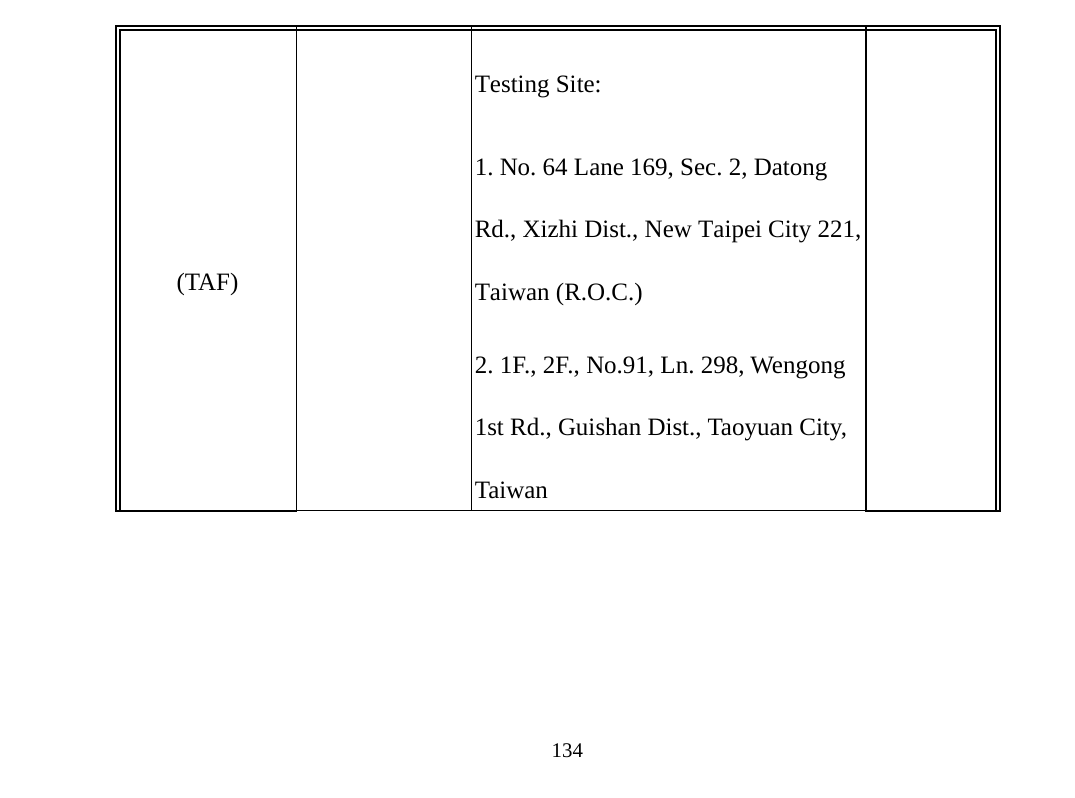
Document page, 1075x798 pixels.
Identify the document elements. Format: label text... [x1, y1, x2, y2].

table_cell Testing Site: 1. No. 64 Lane 169, Sec. 2, Datong Rd., Xizhi Dist., New Taipei City 221, Taiwan (R.O.C.) 2. 1F., 2F., No.91, Ln. 298, Wengong 1st Rd., Guishan Dist., Taoyuan City, Taiwan [472, 31, 865, 510]
table_cell [867, 31, 995, 510]
table_cell [297, 31, 471, 510]
table_cell (TAF) [121, 31, 296, 510]
